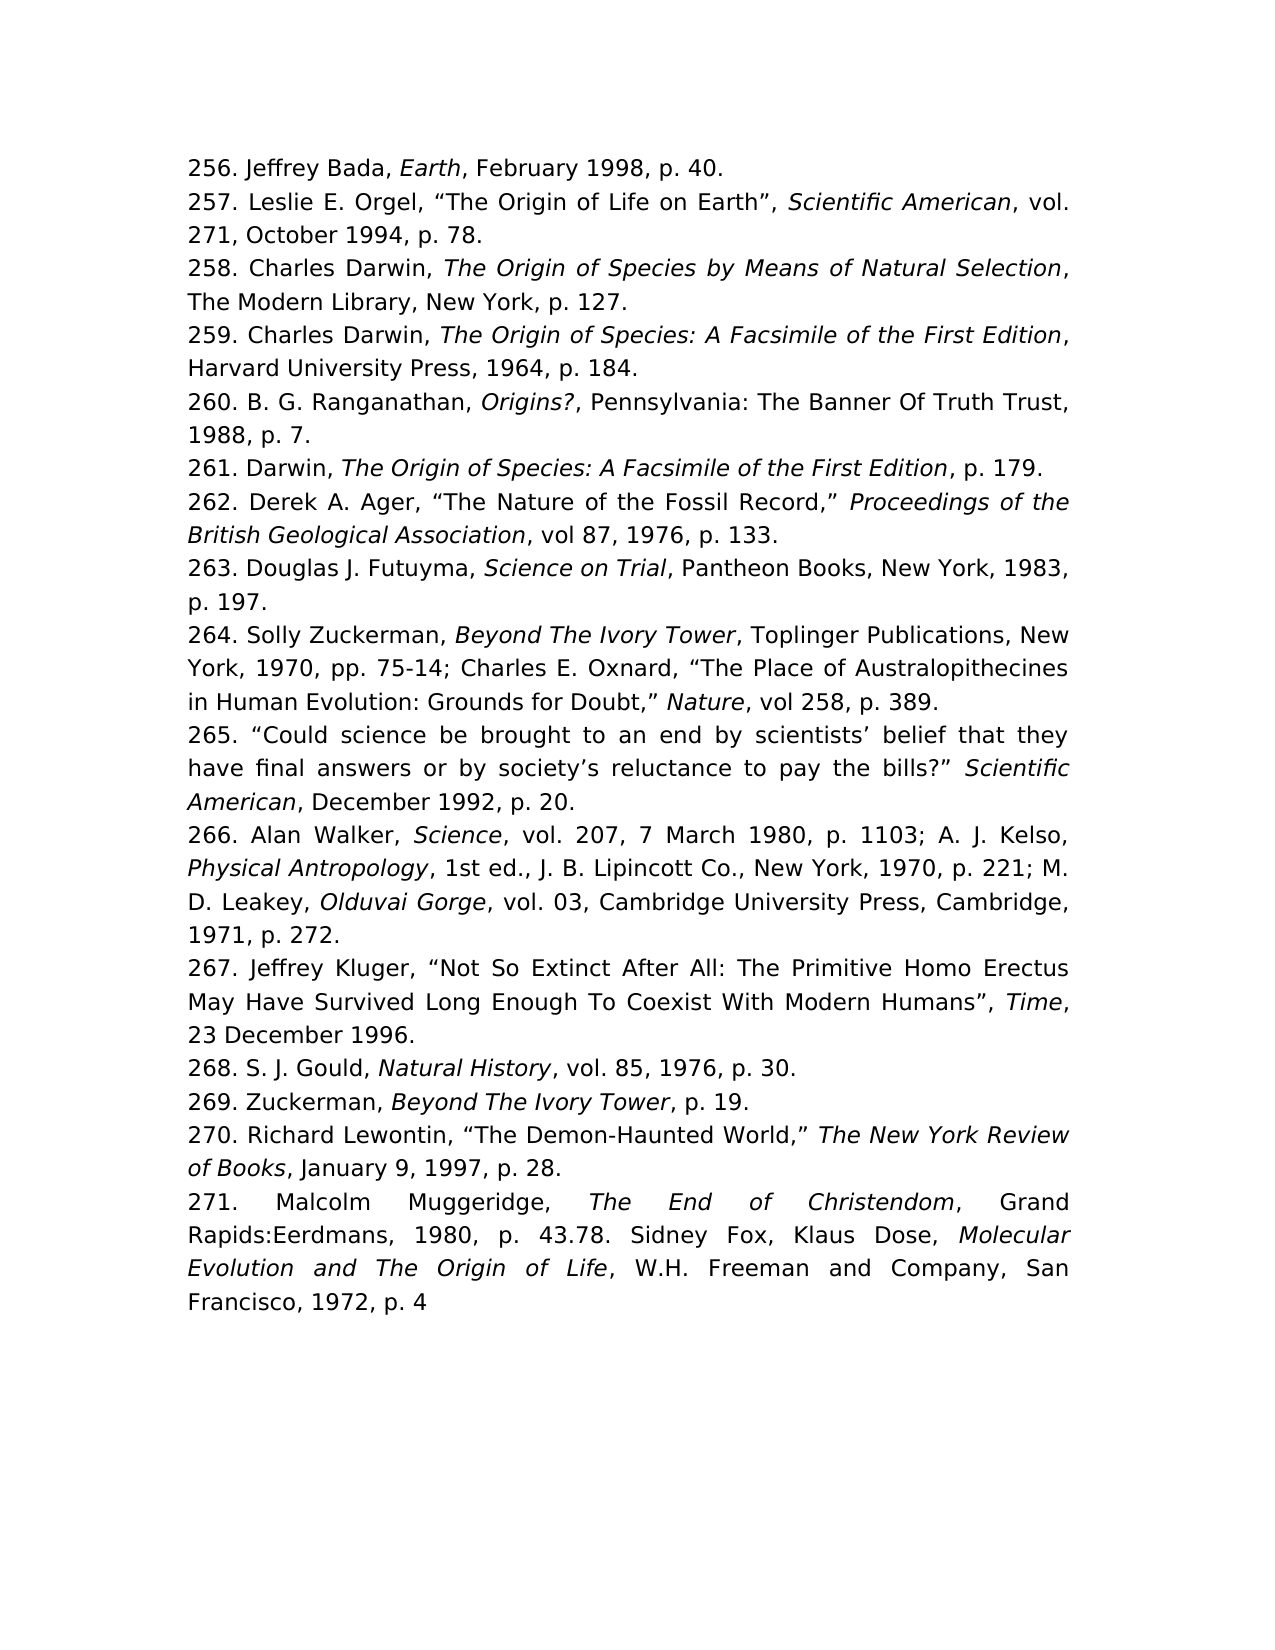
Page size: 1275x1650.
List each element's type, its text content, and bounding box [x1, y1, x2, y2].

text 266. Alan Walker, Science, vol. 207, 7 March 1980, p. 1103; A. J. Kelso, Physical Antropology, 1st ed., J. B. Lipincott Co., New York, 1970, p. 221; M. D. Leakey, Olduvai Gorge, vol. 03, Cambridge University Press, Cambridge, 1971, p. 272. [187, 817, 1070, 950]
text 259. Charles Darwin, The Origin of Species: A Facsimile of the First Edition, Harvard University Press, 1964, p. 184. [187, 317, 1070, 383]
text 270. Richard Lewontin, “The Demon-Haunted World,” The New York Review of Books, January 9, 1997, p. 28. [187, 1117, 1070, 1183]
text 267. Jeffrey Kluger, “Not So Extinct After All: The Primitive Homo Erectus May Have Survived Long Enough To Coexist With Modern Humans”, Time, 23 December 1996. [187, 950, 1070, 1050]
text 257. Leslie E. Orgel, “The Origin of Life on Earth”, Scientific American, vol. 271, October 1994, p. 78. [187, 183, 1070, 250]
text 256. Jeffrey Bada, Earth, February 1998, p. 40. [187, 150, 1070, 183]
text 258. Charles Darwin, The Origin of Species by Means of Natural Selection, The Modern Library, New York, p. 127. [187, 250, 1070, 317]
text 263. Douglas J. Futuyma, Science on Trial, Pantheon Books, New York, 1983, p. 197. [187, 550, 1070, 617]
text 261. Darwin, The Origin of Species: A Facsimile of the First Edition, p. 179. [187, 450, 1070, 483]
text 268. S. J. Gould, Natural History, vol. 85, 1976, p. 30. [187, 1050, 1070, 1083]
text 269. Zuckerman, Beyond The Ivory Tower, p. 19. [187, 1083, 1070, 1117]
text 265. “Could science be brought to an end by scientists’ belief that they have final answers or by society’s reluctance to pay the bills?” Scientific American, December 1992, p. 20. [187, 717, 1070, 817]
text 260. B. G. Ranganathan, Origins?, Pennsylvania: The Banner Of Truth Trust, 1988, p. 7. [187, 383, 1070, 450]
text 271. Malcolm Muggeridge, The End of Christendom, Grand Rapids:Eerdmans, 1980, p. 43.78. Sidney Fox, Klaus Dose, Molecular Evolution and The Origin of Life, W.H. Freeman and Company, San Francisco, 1972, p. 4 [187, 1183, 1070, 1317]
text 264. Solly Zuckerman, Beyond The Ivory Tower, Toplinger Publications, New York, 1970, pp. 75-14; Charles E. Oxnard, “The Place of Australopithecines in Human Evolution: Grounds for Doubt,” Nature, vol 258, p. 389. [187, 617, 1070, 717]
text 262. Derek A. Ager, “The Nature of the Fossil Record,” Proceedings of the British Geological Association, vol 87, 1976, p. 133. [187, 483, 1070, 550]
